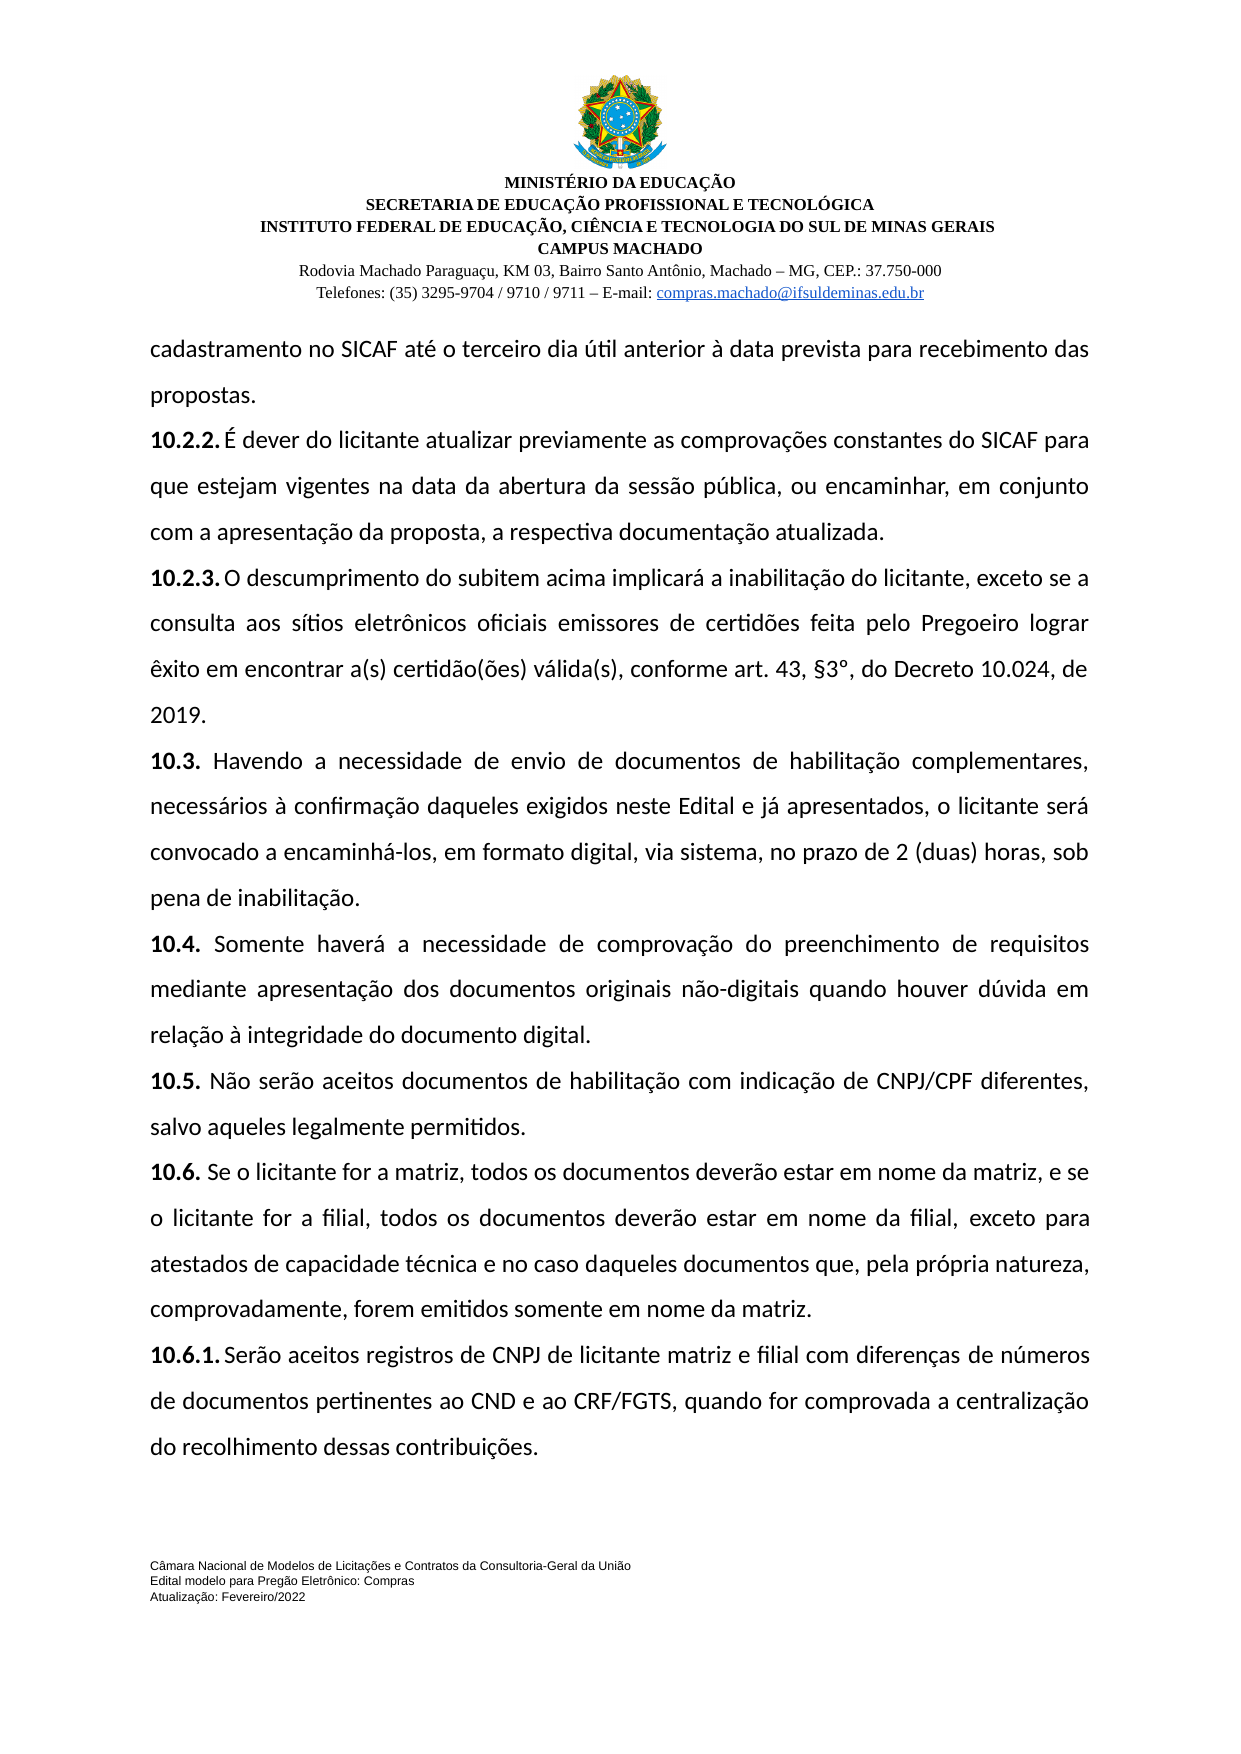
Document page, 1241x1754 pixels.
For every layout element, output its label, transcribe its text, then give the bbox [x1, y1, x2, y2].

picture [639, 150, 650, 156]
text 10.4. Somente haverá a necessidade de comprovação do preenchimento de requisitos mediante apresentação dos documentos originais não-digitais quando houver dúvida em relação à integridade do documento digital. [150, 928, 1090, 1050]
text 10.2.2. É dever do licitante atualizar previamente as comprovações constantes do SICAF para que estejam vigentes na data da abertura da sessão pública, ou encaminhar, em conjunto com a apresentação da proposta, a respectiva documentação atualizada. [150, 425, 1090, 547]
text cadastramento no SICAF até o terceiro dia útil anterior à data prevista para recebimento das propostas. [150, 333, 1090, 409]
text 10.6. Se o licitante for a matriz, todos os documentos deverão estar em nome da matriz, e se o licitante for a filial, todos os documentos deverão estar em nome da filial, exceto para atestados de capacidade técnica e no caso daqueles documentos que, pela própria natureza, comprovadamente, forem emitidos somente em nome da matriz. [150, 1156, 1090, 1324]
picture [613, 164, 628, 169]
text 10.2.3. O descumprimento do subitem acima implicará a inabilitação do licitante, exceto se a consulta aos sítios eletrônicos oficiais emissores de certidões feita pelo Pregoeiro lograr êxito em encontrar a(s) certidão(ões) válida(s), conforme art. 43, §3º, do Decreto 10.024, de 2019. [150, 562, 1090, 729]
text 10.5. Não serão aceitos documentos de habilitação com indicação de CNPJ/CPF diferentes, salvo aqueles legalmente permitidos. [150, 1065, 1090, 1141]
text 10.6.1. Serão aceitos registros de CNPJ de licitante matriz e filial com diferenças de números de documentos pertinentes ao CND e ao CRF/FGTS, quando for comprovada a centralização do recolhimento dessas contribuições. [150, 1339, 1090, 1461]
picture [573, 75, 667, 169]
text 10.3. Havendo a necessidade de envio de documentos de habilitação complementares, necessários à confirmação daqueles exigidos neste Edital e já apresentados, o licitante será convocado a encaminhá-los, em formato digital, via sistema, no prazo de 2 (duas) horas, sob pena de inabilitação. [150, 745, 1090, 912]
